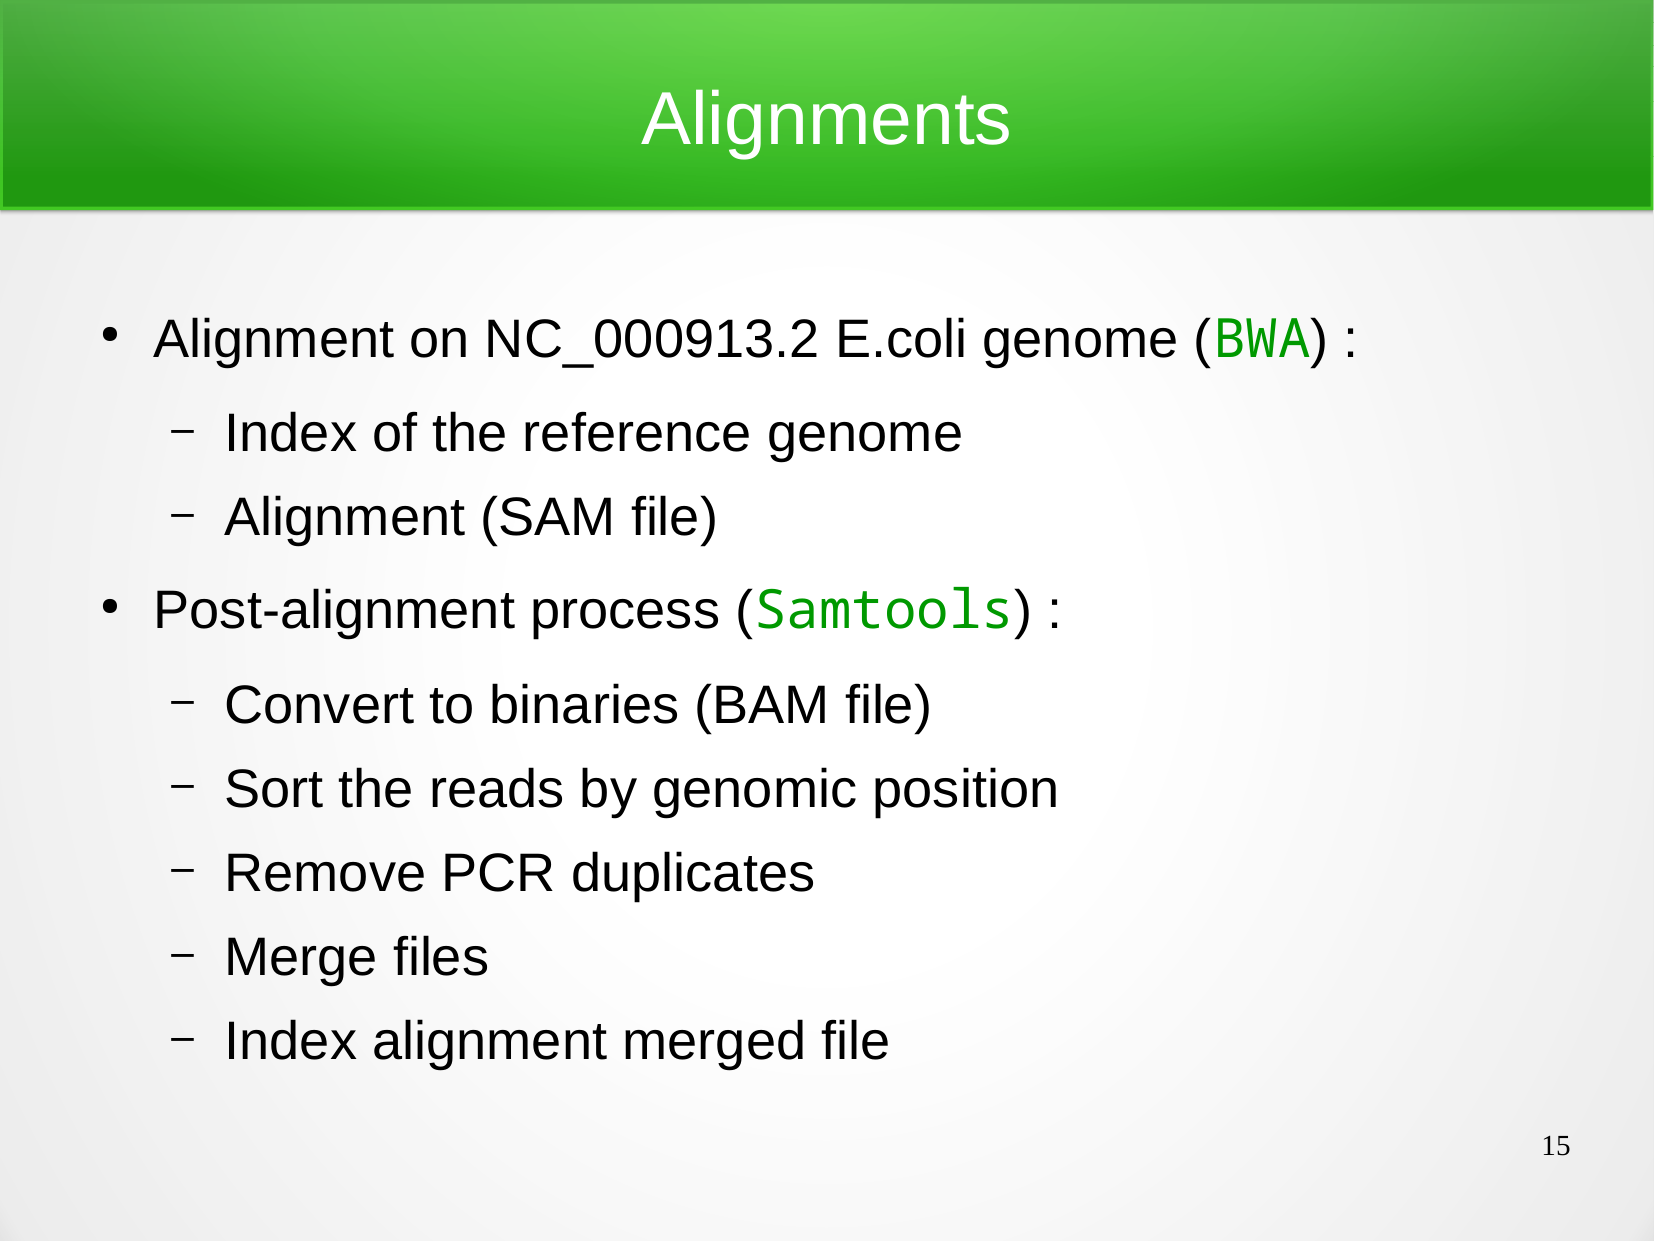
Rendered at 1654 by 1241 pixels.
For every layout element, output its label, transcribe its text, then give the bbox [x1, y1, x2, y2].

list Alignment on NC_000913.2 E.coli genome (BWA) : Index of the reference genome Alignment (SAM file) Post-alignment process (Samtools) : Convert to binaries (BAM file) Sort the reads by genomic position Remove PCR duplicates Merge files Index alignment merged file [82, 299, 1571, 1186]
title Alignments [82, 47, 1571, 189]
